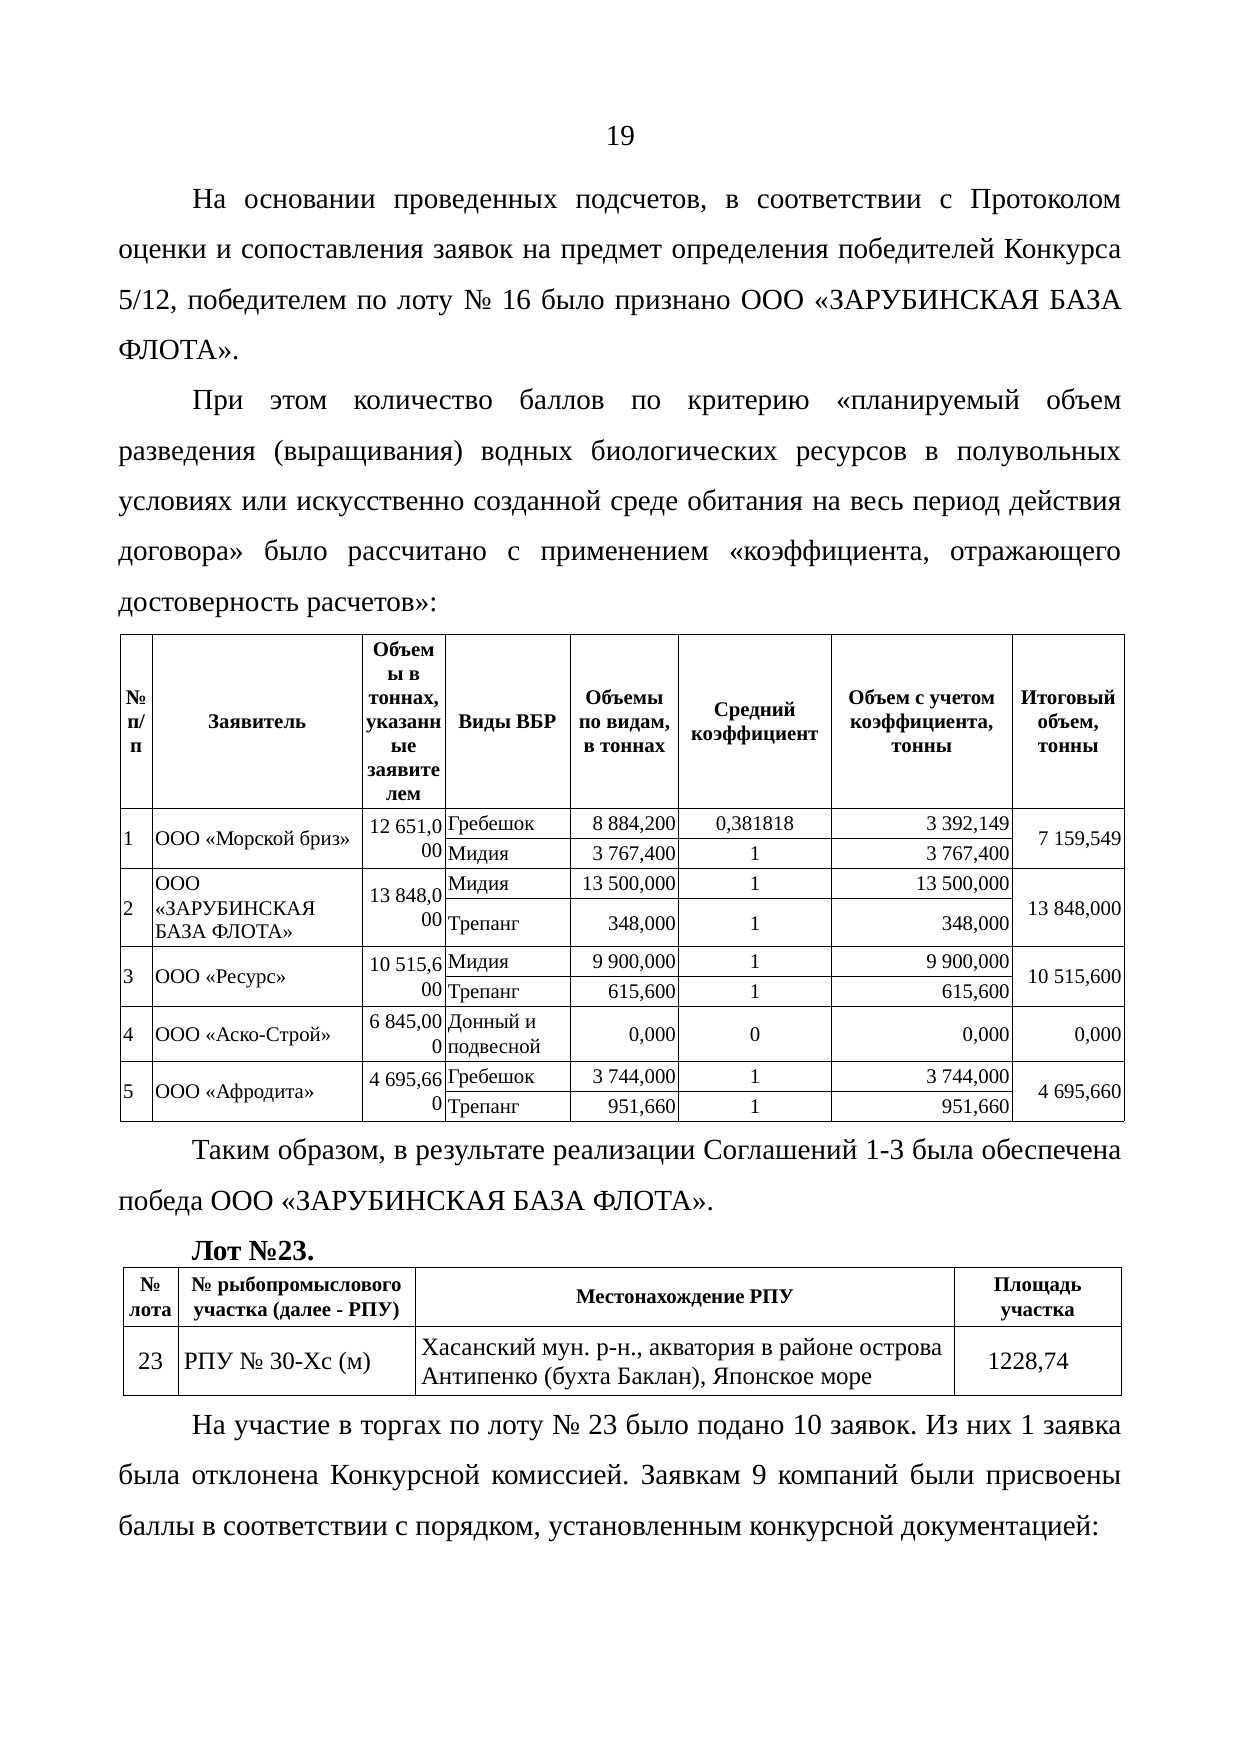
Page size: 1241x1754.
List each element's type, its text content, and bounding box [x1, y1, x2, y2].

table_cell 1228,74 [955, 1327, 1121, 1395]
table_header Объемы в тоннах, указанные заявителем [363, 635, 445, 808]
table_header № рыбопромыслового участка (далее - РПУ) [179, 1268, 415, 1326]
table_cell ООО «Морской бриз» [153, 809, 362, 868]
table_header № п/п [121, 635, 152, 808]
table_cell 348,000 [571, 899, 678, 946]
table_cell ООО «Ресурс» [153, 947, 362, 1006]
table_cell 6 845,000 [363, 1007, 445, 1061]
table_cell 615,600 [571, 977, 678, 1006]
table_header Объем с учетом коэффициента, тонны [832, 635, 1012, 808]
table_cell Трепанг [446, 977, 570, 1006]
table_cell 8 884,200 [571, 809, 678, 838]
table_cell ООО «Афродита» [153, 1062, 362, 1121]
text На основании проведенных подсчетов, в соответствии с Протоколом оценки и сопоставления заявок на предмет определения победителей Конкурса 5/12, победителем по лоту № 16 было признано ООО «ЗАРУБИНСКАЯ БАЗА ФЛОТА». [118, 181, 1122, 366]
table_cell 951,660 [571, 1092, 678, 1121]
table_cell 13 500,000 [832, 869, 1012, 898]
table_cell 12 651,000 [363, 809, 445, 868]
table_cell 3 [121, 947, 152, 1006]
table_cell 13 848,000 [1013, 869, 1124, 946]
table_cell 4 695,660 [1013, 1062, 1124, 1121]
table_cell Мидия [446, 869, 570, 898]
table_cell 1 [679, 947, 831, 976]
table_cell 0,000 [571, 1007, 678, 1061]
table_cell 9 900,000 [832, 947, 1012, 976]
table_cell 3 392,149 [832, 809, 1012, 838]
table_cell 3 767,400 [832, 839, 1012, 868]
table_cell Трепанг [446, 899, 570, 946]
table_cell ООО «Аско-Строй» [153, 1007, 362, 1061]
table_cell 1 [679, 1092, 831, 1121]
table_cell 4 [121, 1007, 152, 1061]
table_cell 7 159,549 [1013, 809, 1124, 868]
table_cell 9 900,000 [571, 947, 678, 976]
table_cell Мидия [446, 839, 570, 868]
table_cell 951,660 [832, 1092, 1012, 1121]
table_cell 1 [679, 977, 831, 1006]
table_header Итоговый объем, тонны [1013, 635, 1124, 808]
table_cell Гребешок [446, 1062, 570, 1091]
table_cell 0,000 [832, 1007, 1012, 1061]
text Таким образом, в результате реализации Соглашений 1-3 была обеспечена победа ООО «ЗАРУБИНСКАЯ БАЗА ФЛОТА». [118, 1132, 1122, 1216]
table_cell 10 515,600 [363, 947, 445, 1006]
table_cell 1 [679, 899, 831, 946]
table_cell 0,381818 [679, 809, 831, 838]
table_cell 1 [679, 839, 831, 868]
table_cell 3 767,400 [571, 839, 678, 868]
table_cell ООО «ЗАРУБИНСКАЯ БАЗА ФЛОТА» [153, 869, 362, 946]
table_cell 4 695,660 [363, 1062, 445, 1121]
table_cell 3 744,000 [571, 1062, 678, 1091]
table_header Заявитель [153, 635, 362, 808]
table_cell 615,600 [832, 977, 1012, 1006]
table_cell 0 [679, 1007, 831, 1061]
table_cell 2 [121, 869, 152, 946]
table_cell Хасанский мун. р-н., акватория в районе острова Антипенко (бухта Баклан), Японское море [416, 1327, 954, 1395]
table_cell РПУ № 30-Хс (м) [179, 1327, 415, 1395]
table_header Виды ВБР [446, 635, 570, 808]
table_cell Трепанг [446, 1092, 570, 1121]
table_header № лота [124, 1268, 178, 1326]
table_cell 3 744,000 [832, 1062, 1012, 1091]
table_header Объемы по видам, в тоннах [571, 635, 678, 808]
table_cell 0,000 [1013, 1007, 1124, 1061]
table_cell 1 [121, 809, 152, 868]
table_cell Донный и подвесной [446, 1007, 570, 1061]
table_cell 1 [679, 869, 831, 898]
text На участие в торгах по лоту № 23 было подано 10 заявок. Из них 1 заявка была отклонена Конкурсной комиссией. Заявкам 9 компаний были присвоены баллы в соответствии с порядком, установленным конкурсной документацией: [118, 1407, 1122, 1541]
table_cell 23 [124, 1327, 178, 1395]
table_cell 348,000 [832, 899, 1012, 946]
table_cell 10 515,600 [1013, 947, 1124, 1006]
text При этом количество баллов по критерию «планируемый объем разведения (выращивания) водных биологических ресурсов в полувольных условиях или искусственно созданной среде обитания на весь период действия договора» было рассчитано с применением «коэффициента, отражающего достоверность расчетов»: [118, 382, 1122, 617]
table_cell Мидия [446, 947, 570, 976]
table_cell 1 [679, 1062, 831, 1091]
text Лот №23. [118, 1233, 1122, 1267]
table_header Средний коэффициент [679, 635, 831, 808]
table_header Местонахождение РПУ [416, 1268, 954, 1326]
table_cell 5 [121, 1062, 152, 1121]
table_header Площадь участка [955, 1268, 1121, 1326]
table_cell Гребешок [446, 809, 570, 838]
table_cell 13 500,000 [571, 869, 678, 898]
table_cell 13 848,000 [363, 869, 445, 946]
